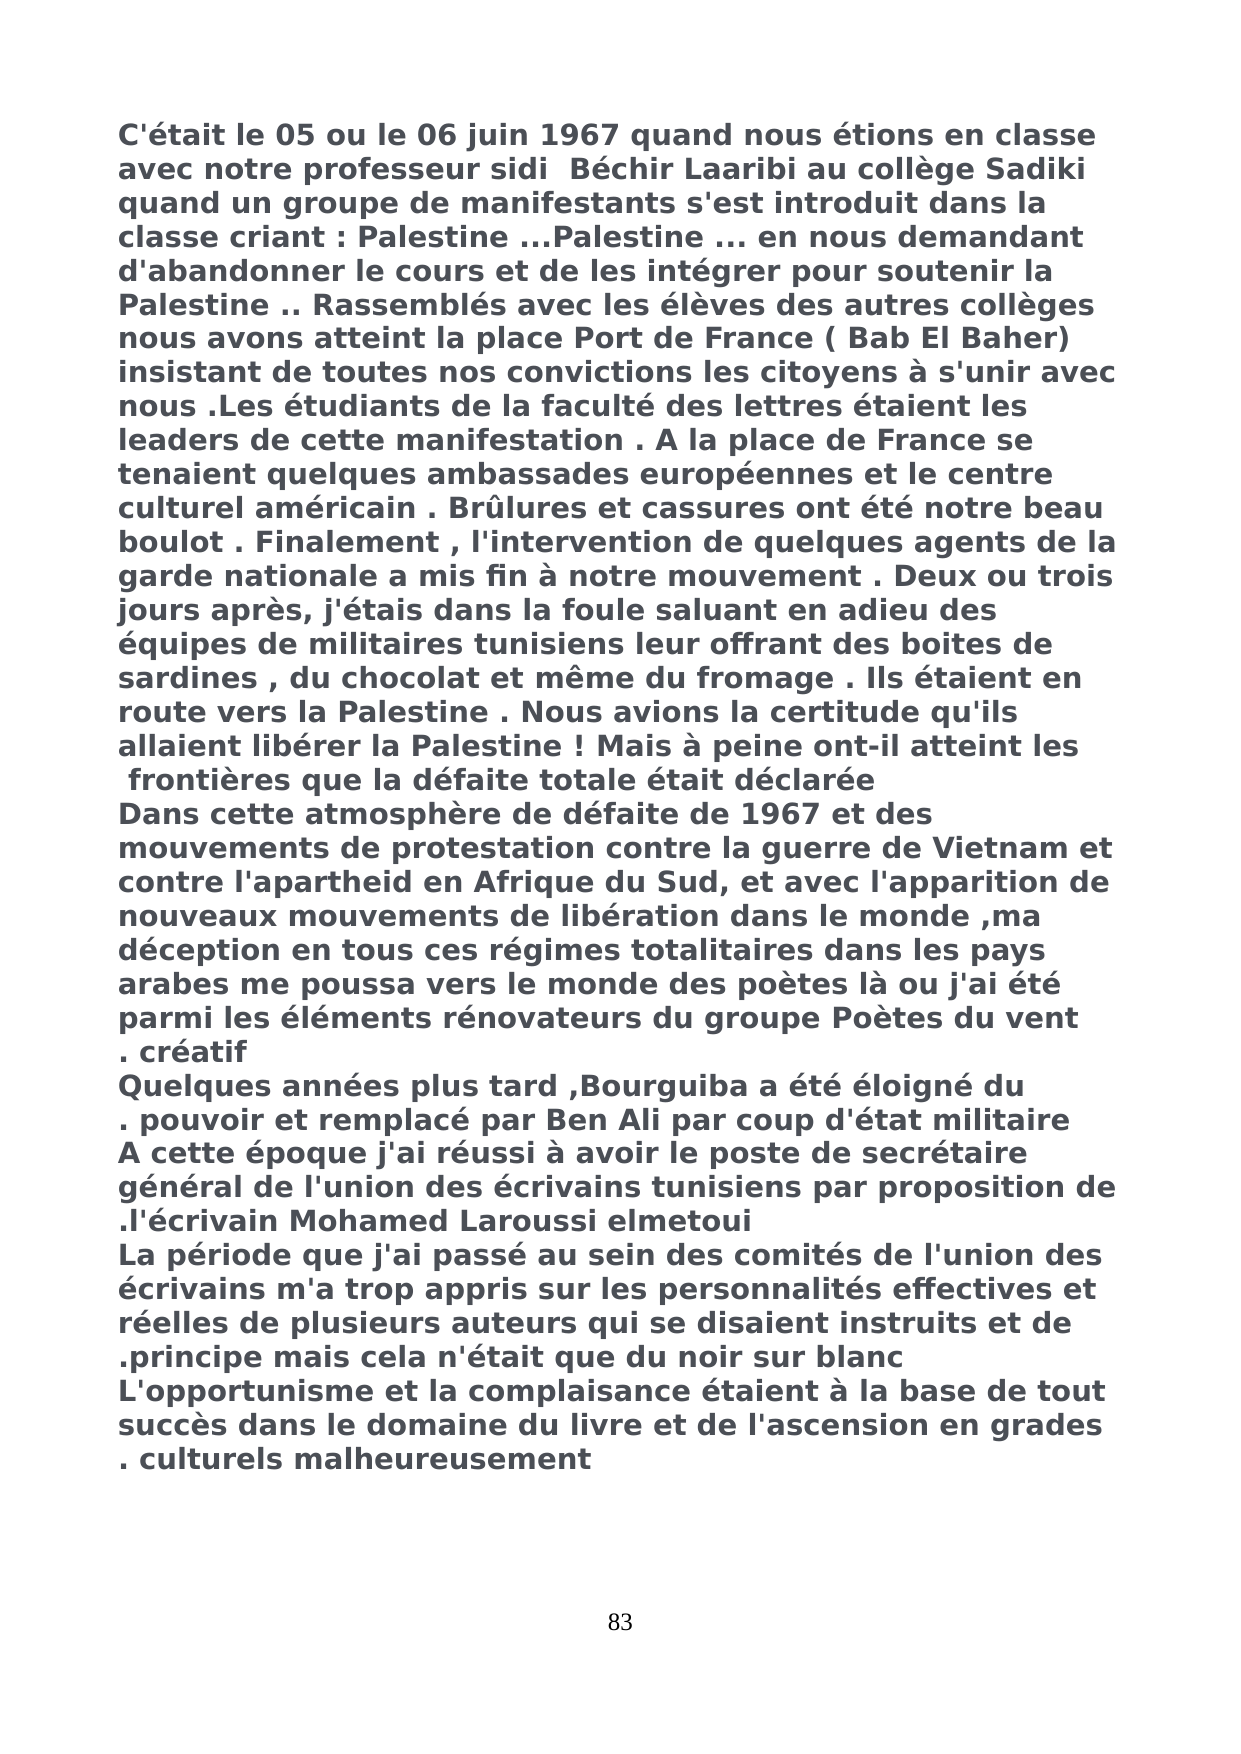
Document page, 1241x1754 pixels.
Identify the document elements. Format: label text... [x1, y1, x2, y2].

subtitle C'était le 05 ou le 06 juin 1967 quand nous étions en classe avec notre professeur sidi Béchir Laaribi au collège Sadiki quand un groupe de manifestants s'est introduit dans la classe criant : Palestine ...Palestine ... en nous demandant d'abandonner le cours et de les intégrer pour soutenir la Palestine .. Rassemblés avec les élèves des autres collèges nous avons atteint la place Port de France ( Bab El Baher) insistant de toutes nos convictions les citoyens à s'unir avec nous .Les étudiants de la faculté des lettres étaient les leaders de cette manifestation . A la place de France se tenaient quelques ambassades européennes et le centre culturel américain . Brûlures et cassures ont été notre beau boulot . Finalement , l'intervention de quelques agents de la garde nationale a mis fin à notre mouvement . Deux ou trois jours après, j'étais dans la foule saluant en adieu des équipes de militaires tunisiens leur offrant des boites de sardines , du chocolat et même du fromage . Ils étaient en route vers la Palestine . Nous avions la certitude qu'ils allaient libérer la Palestine ! Mais à peine ont-il atteint les frontières que la défaite totale était déclarée Dans cette atmosphère de défaite de 1967 et des mouvements de protestation contre la guerre de Vietnam et contre l'apartheid en Afrique du Sud, et avec l'apparition de nouveaux mouvements de libération dans le monde ,ma déception en tous ces régimes totalitaires dans les pays arabes me poussa vers le monde des poètes là ou j'ai été parmi les éléments rénovateurs du groupe Poètes du vent créatif . Quelques années plus tard ,Bourguiba a été éloigné du pouvoir et remplacé par Ben Ali par coup d'état militaire . A cette époque j'ai réussi à avoir le poste de secrétaire général de l'union des écrivains tunisiens par proposition de l'écrivain Mohamed Laroussi elmetoui. La période que j'ai passé au sein des comités de l'union des écrivains m'a trop appris sur les personnalités effectives et réelles de plusieurs auteurs qui se disaient instruits et de principe mais cela n'était que du noir sur blanc. L'opportunisme et la complaisance étaient à la base de tout succès dans le domaine du livre et de l'ascension en grades culturels malheureusement . [118, 118, 1122, 1476]
